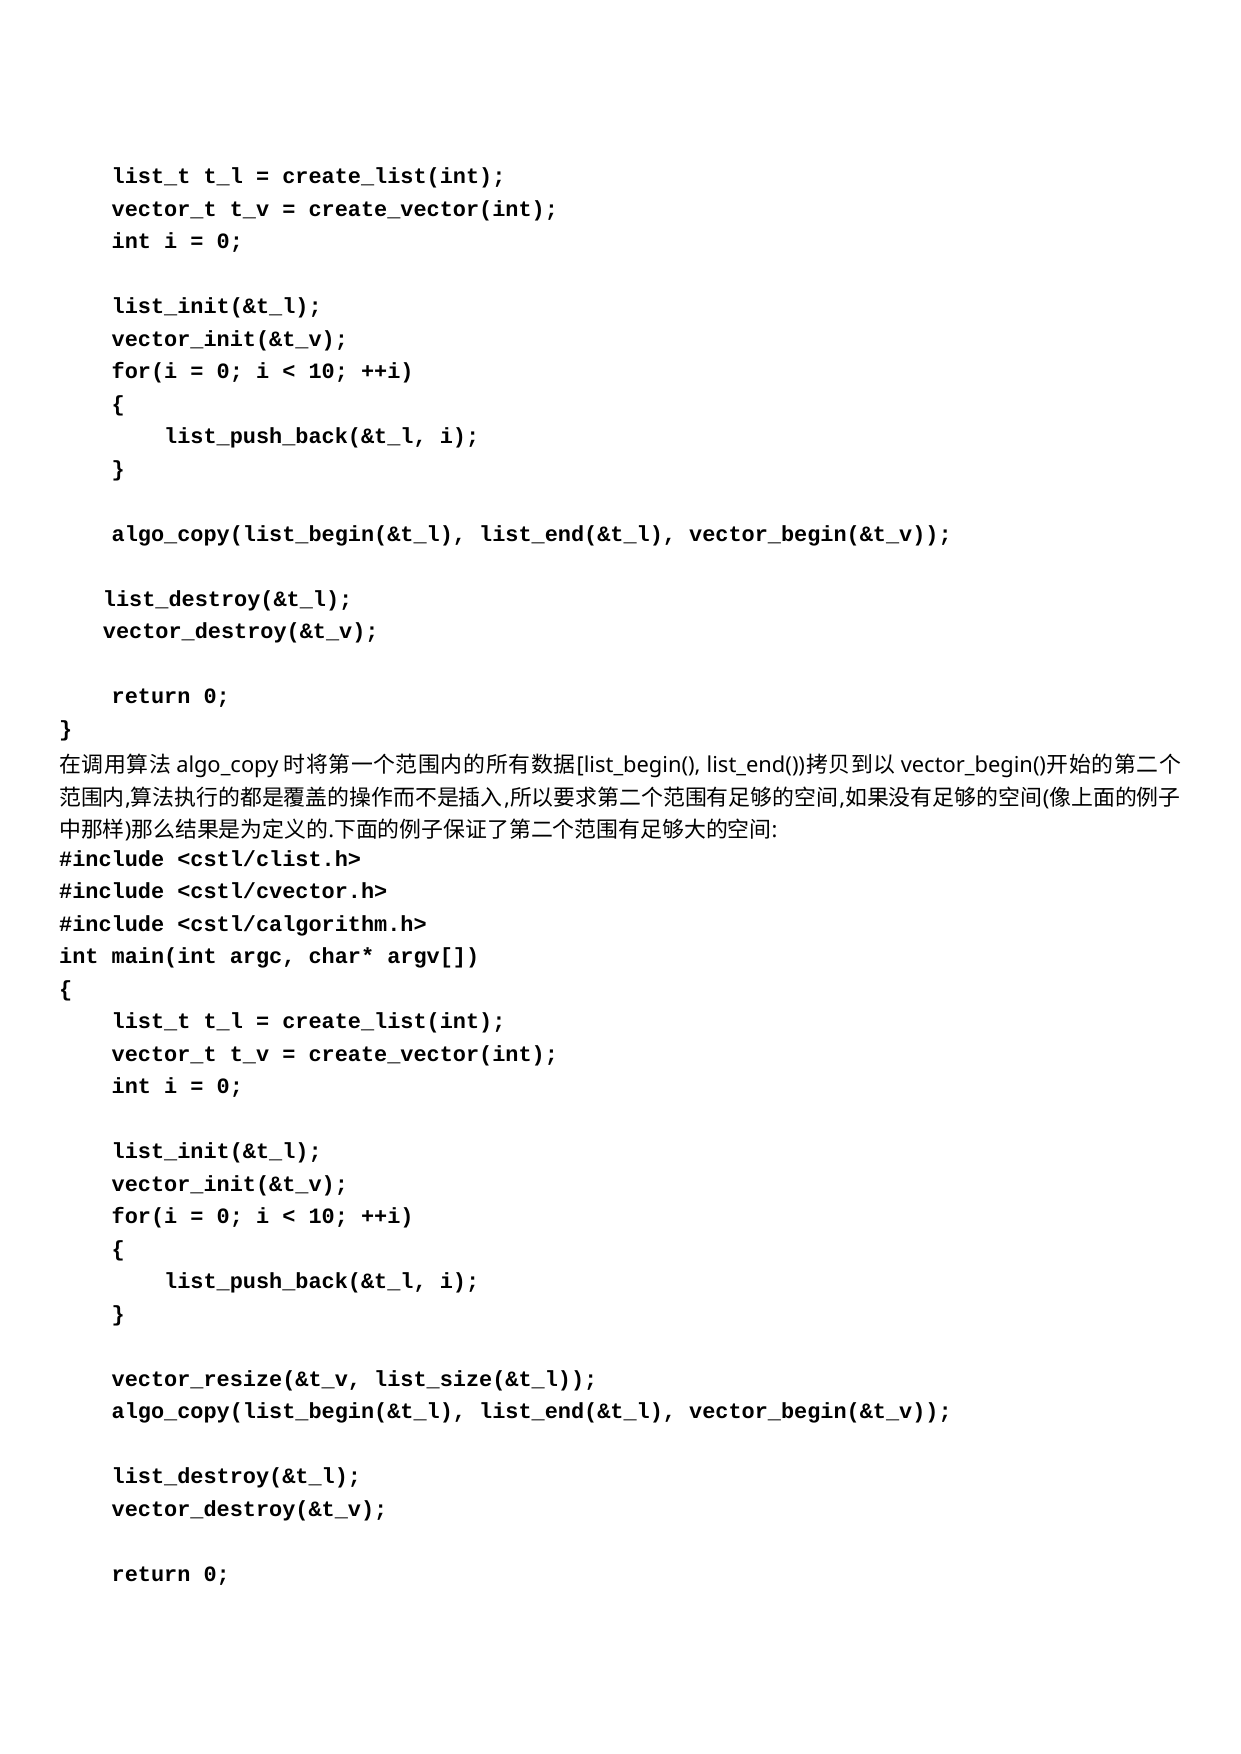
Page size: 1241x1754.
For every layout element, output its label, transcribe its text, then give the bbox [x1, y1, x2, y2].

text list_push_back(&t_l, i); [59, 1267, 1181, 1299]
text list_init(&t_l); [59, 1137, 1181, 1169]
text for(i = 0; i < 10; ++i) [59, 357, 1181, 389]
text algo_copy(list_begin(&t_l), list_end(&t_l), vector_begin(&t_v)); [59, 1397, 1181, 1429]
text vector_init(&t_v); [59, 1169, 1181, 1202]
text vector_t t_v = create_vector(int); [59, 1039, 1181, 1072]
text list_destroy(&t_l); [59, 1462, 1181, 1494]
text vector_destroy(&t_v); [59, 617, 1181, 649]
text { [59, 1234, 1181, 1267]
text vector_init(&t_v); [59, 324, 1181, 357]
text list_t t_l = create_list(int); [59, 1007, 1181, 1039]
text } [59, 714, 1181, 747]
text return 0; [59, 1559, 1181, 1592]
text vector_t t_v = create_vector(int); [59, 194, 1181, 227]
text int i = 0; [59, 1072, 1181, 1104]
text vector_destroy(&t_v); [59, 1494, 1181, 1527]
text #include <cstl/calgorithm.h> [59, 909, 1181, 942]
text list_t t_l = create_list(int); [59, 162, 1181, 194]
text int i = 0; [59, 227, 1181, 259]
text { [59, 389, 1181, 422]
text { [59, 974, 1181, 1007]
text 在调用算法algo_copy时将第一个范围内的所有数据[list_begin(), list_end())拷贝到以vector_begin()开始的第二个范围内,算法执行的都是覆盖的操作而不是插入,所以要求第二个范围有足够的空间,如果没有足够的空间(像上面的例子中那样)那么结果是为定义的.下面的例子保证了第二个范围有足够大的空间: [59, 747, 1181, 844]
text list_push_back(&t_l, i); [59, 422, 1181, 454]
text list_destroy(&t_l); [59, 584, 1181, 617]
text #include <cstl/cvector.h> [59, 877, 1181, 909]
text #include <cstl/clist.h> [59, 844, 1181, 877]
text } [59, 454, 1181, 487]
text } [59, 1299, 1181, 1332]
text return 0; [59, 682, 1181, 714]
text list_init(&t_l); [59, 292, 1181, 324]
text algo_copy(list_begin(&t_l), list_end(&t_l), vector_begin(&t_v)); [59, 519, 1181, 552]
text int main(int argc, char* argv[]) [59, 942, 1181, 974]
text vector_resize(&t_v, list_size(&t_l)); [59, 1364, 1181, 1397]
text for(i = 0; i < 10; ++i) [59, 1202, 1181, 1234]
